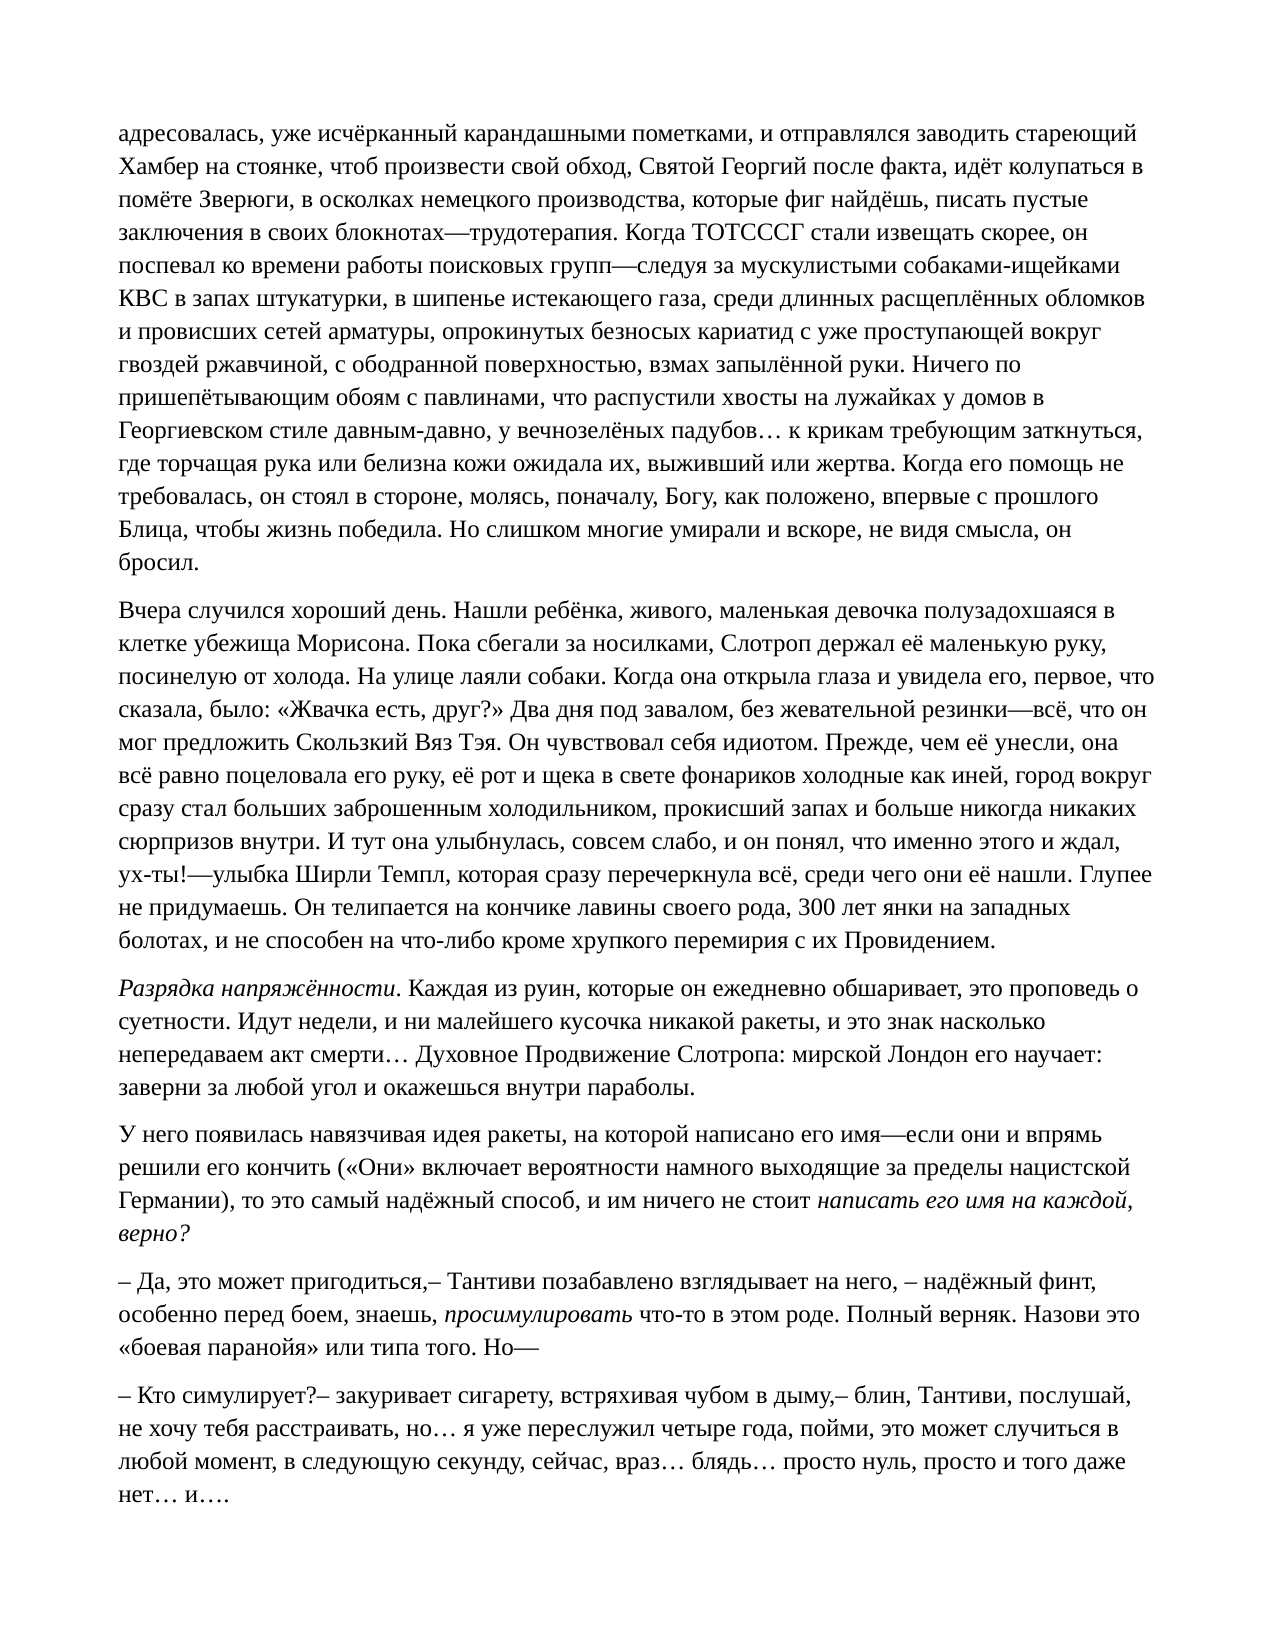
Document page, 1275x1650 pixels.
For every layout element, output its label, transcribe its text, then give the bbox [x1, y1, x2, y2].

text адресовалась, уже исчёрканный карандашными пометками, и отправлялся заводить стареющий Хамбер на стоянке, чтоб произвести свой обход, Святой Георгий после факта, идёт колупаться в помёте Зверюги, в осколках немецкого производства, которые фиг найдёшь, писать пустые заключения в своих блокнотах—трудотерапия. Когда ТОТСССГ стали извещать скорее, он поспевал ко времени работы поисковых групп—следуя за мускулистыми собаками-ищейками КВС в запах штукатурки, в шипенье истекающего газа, среди длинных расщеплённых обломков и провисших сетей арматуры, опрокинутых безносых кариатид с уже проступающей вокруг гвоздей ржавчиной, с ободранной поверхностью, взмах запылённой руки. Ничего по пришепётывающим обоям с павлинами, что распустили хвосты на лужайках у домов в Георгиевском стиле давным-давно, у вечнозелёных падубов… к крикам требующим заткнуться, где торчащая рука или белизна кожи ожидала их, выживший или жертва. Когда его помощь не требовалась, он стоял в стороне, молясь, поначалу, Богу, как положено, впервые с прошлого Блица, чтобы жизнь победила. Но слишком многие умирали и вскоре, не видя смысла, он бросил. [118, 118, 1157, 576]
text Разрядка напряжённости. Каждая из руин, которые он ежедневно обшаривает, это проповедь о суетности. Идут недели, и ни малейшего кусочка никакой ракеты, и это знак насколько непередаваем акт смерти… Духовное Продвижение Слотропа: мирской Лондон его научает: заверни за любой угол и окажешься внутри параболы. [118, 973, 1157, 1101]
text – Да, это может пригодиться,– Тантиви позабавлено взглядывает на него, – надёжный финт, особенно перед боем, знаешь, просимулировать что-то в этом роде. Полный верняк. Назови это «боевая паранойя» или типа того. Но— [118, 1266, 1157, 1361]
text Вчера случился хороший день. Нашли ребёнка, живого, маленькая девочка полузадохшаяся в клетке убежища Морисона. Пока сбегали за носилками, Слотроп держал её маленькую руку, посинелую от холода. На улице лаяли собаки. Когда она открыла глаза и увидела его, первое, что сказала, было: «Жвачка есть, друг?» Два дня под завалом, без жевательной резинки—всё, что он мог предложить Скользкий Вяз Тэя. Он чувствовал себя идиотом. Прежде, чем её унесли, она всё равно поцеловала его руку, её рот и щека в свете фонариков холодные как иней, город вокруг сразу стал больших заброшенным холодильником, прокисший запах и больше никогда никаких сюрпризов внутри. И тут она улыбнулась, совсем слабо, и он понял, что именно этого и ждал, ух-ты!—улыбка Ширли Темпл, которая сразу перечеркнула всё, среди чего они её нашли. Глупее не придумаешь. Он телипается на кончике лавины своего рода, 300 лет янки на западных болотах, и не способен на что-либо кроме хрупкого перемирия с их Провидением. [118, 595, 1157, 954]
text У него появилась навязчивая идея ракеты, на которой написано его имя—если они и впрямь решили его кончить («Они» включает вероятности намного выходящие за пределы нацистской Германии), то это самый надёжный способ, и им ничего не стоит написать его имя на каждой, верно? [118, 1119, 1157, 1247]
text – Кто симулирует?– закуривает сигарету, встряхивая чубом в дыму,– блин, Тантиви, послушай, не хочу тебя расстраивать, но… я уже переслужил четыре года, пойми, это может случиться в любой момент, в следующую секунду, сейчас, враз… блядь… просто нуль, просто и того даже нет… и…. [118, 1380, 1157, 1508]
